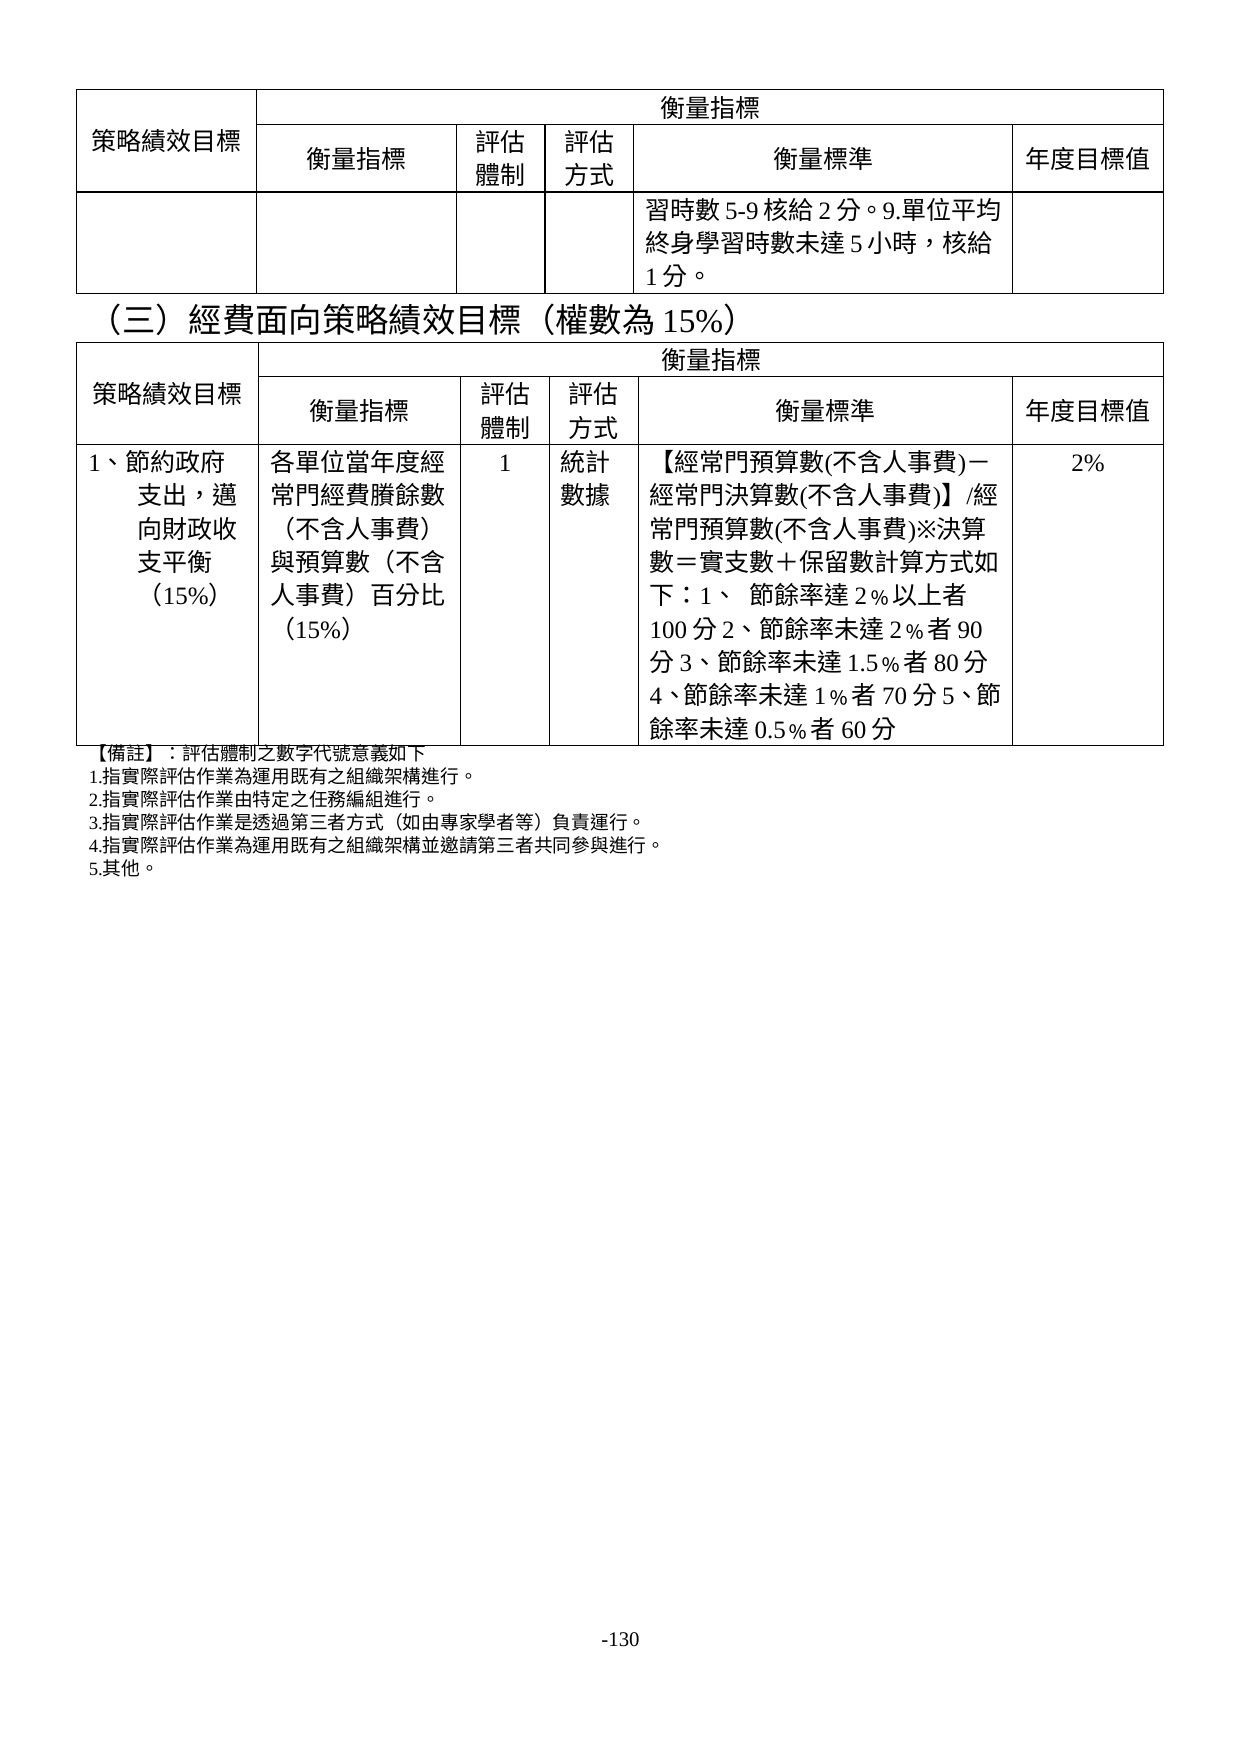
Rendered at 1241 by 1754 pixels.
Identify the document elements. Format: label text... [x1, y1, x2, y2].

table_cell 統計數據 [550, 445, 638, 745]
list 指實際評估作業為運用既有之組織架構進行。 [88, 769, 1152, 787]
table_cell 2% [1013, 445, 1163, 745]
table_cell [546, 193, 633, 292]
list 指實際評估作業由特定之任務編組進行。 [88, 792, 1152, 810]
table_cell 評估體制 [461, 377, 549, 444]
table_cell 評估方式 [550, 377, 638, 444]
table_cell [1013, 193, 1163, 292]
table_cell 各單位當年度經常門經費賸餘數（不含人事費）與預算數（不含人事費）百分比（15%） [259, 445, 460, 745]
table_cell 評估體制 [457, 125, 544, 191]
table_cell 衡量指標 [257, 125, 456, 191]
table_header 策略績效目標 [77, 90, 256, 191]
table_cell 年度目標值 [1013, 377, 1163, 444]
table_cell 衡量指標 [259, 377, 460, 444]
text 【備註】：評估體制之數字代號意義如下 [88, 746, 1152, 764]
table_cell [257, 193, 456, 292]
table_cell [77, 193, 256, 292]
table_cell 習時數5-9核給2分。9.單位平均終身學習時數未達5小時，核給1分。 [634, 193, 1012, 292]
table_cell 年度目標值 [1013, 125, 1163, 191]
table_cell 1 [461, 445, 549, 745]
list 指實際評估作業為運用既有之組織架構並邀請第三者共同參與進行。 [88, 837, 1152, 856]
table_cell 節約政府支出，邁向財政收支平衡（15%） [77, 445, 258, 745]
table_cell 衡量標準 [634, 125, 1012, 191]
table_cell [457, 193, 544, 292]
list 指實際評估作業是透過第三者方式（如由專家學者等）負責運行。 [88, 814, 1152, 833]
list 其他。 [88, 860, 1152, 879]
table_header 策略績效目標 [77, 343, 258, 444]
table_header 衡量指標 [259, 343, 1163, 376]
table_cell 評估方式 [546, 125, 633, 191]
table_header 衡量指標 [257, 90, 1163, 124]
table_cell 衡量標準 [639, 377, 1012, 444]
text （三）經費面向策略績效目標（權數為15%） [88, 294, 1152, 342]
table_cell 【經常門預算數(不含人事費)－經常門決算數(不含人事費)】/經常門預算數(不含人事費)※決算數＝實支數＋保留數計算方式如下：1、 節餘率達2﹪以上者100分2、節餘率未達2﹪者 90分3、節餘率未達1.5﹪者 80分4、節餘率未達1﹪者 70分5、節餘率未達0.5﹪者 60分 [639, 445, 1012, 745]
